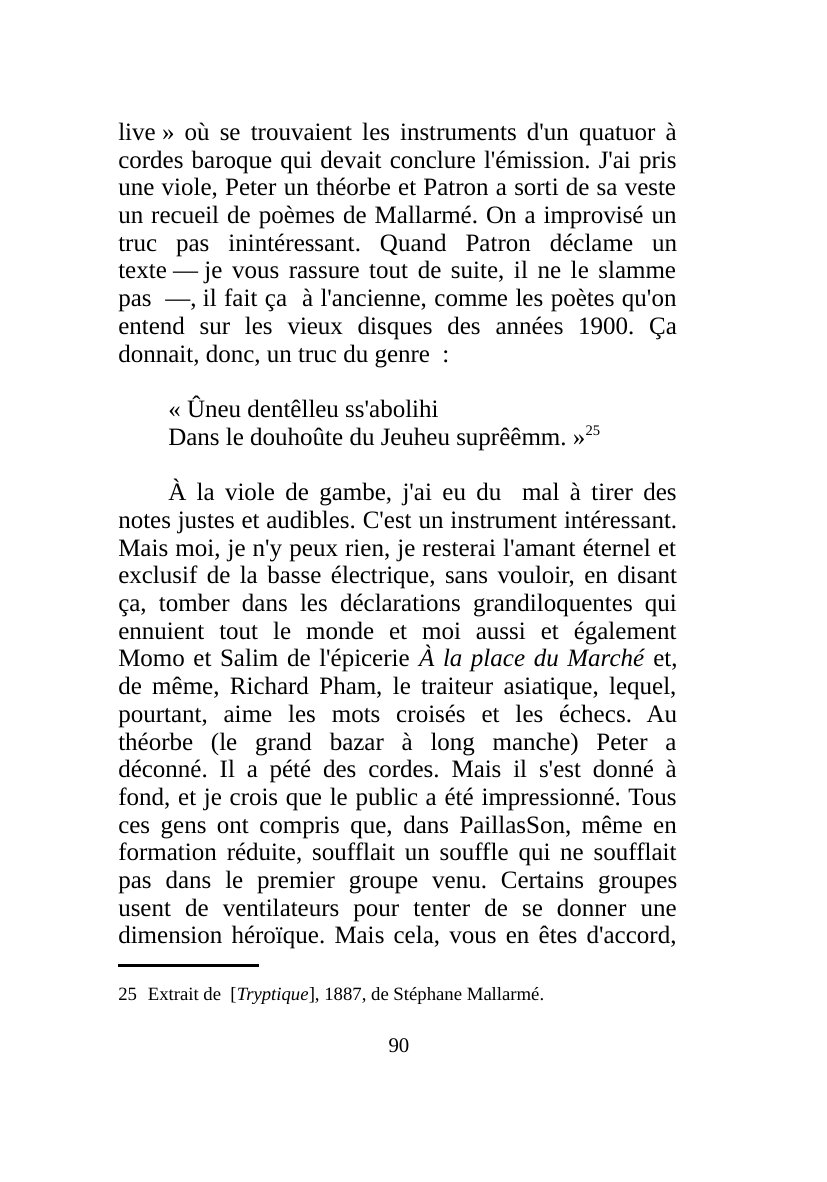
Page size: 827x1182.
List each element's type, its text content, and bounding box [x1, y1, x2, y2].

text Dans le douhoûte du Jeuheu suprêêmm. » [118, 423, 677, 451]
text « Ûneu dentêlleu ss'abolihi [118, 395, 677, 423]
text live » où se trouvaient les instruments d'un quatuor à cordes baroque qui devait conclure l'émission. J'ai pris une viole, Peter un théorbe et Patron a sorti de sa veste un recueil de poèmes de Mallarmé. On a improvisé un truc pas inintéressant. Quand Patron déclame un texte — je vous rassure tout de suite, il ne le slamme pas —, il fait ça à l'ancienne, comme les poètes qu'on entend sur les vieux disques des années 1900. Ça donnait, donc, un truc du genre : [118, 118, 677, 367]
text Extrait de [Tryptique], 1887, de Stéphane Mallarmé. [118, 983, 679, 1004]
text À la viole de gambe, j'ai eu du mal à tirer des notes justes et audibles. C'est un instrument intéressant. Mais moi, je n'y peux rien, je resterai l'amant éternel et exclusif de la basse électrique, sans vouloir, en disant ça, tomber dans les déclarations grandiloquentes qui ennuient tout le monde et moi aussi et également Momo et Salim de l'épicerie À la place du Marché et, de même, Richard Pham, le traiteur asiatique, lequel, pourtant, aime les mots croisés et les échecs. Au théorbe (le grand bazar à long manche) Peter a déconné. Il a pété des cordes. Mais il s'est donné à fond, et je crois que le public a été impressionné. Tous ces gens ont compris que, dans PaillasSon, même en formation réduite, soufflait un souffle qui ne soufflait pas dans le premier groupe venu. Certains groupes usent de ventilateurs pour tenter de se donner une dimension héroïque. Mais cela, vous en êtes d'accord, [118, 478, 677, 949]
